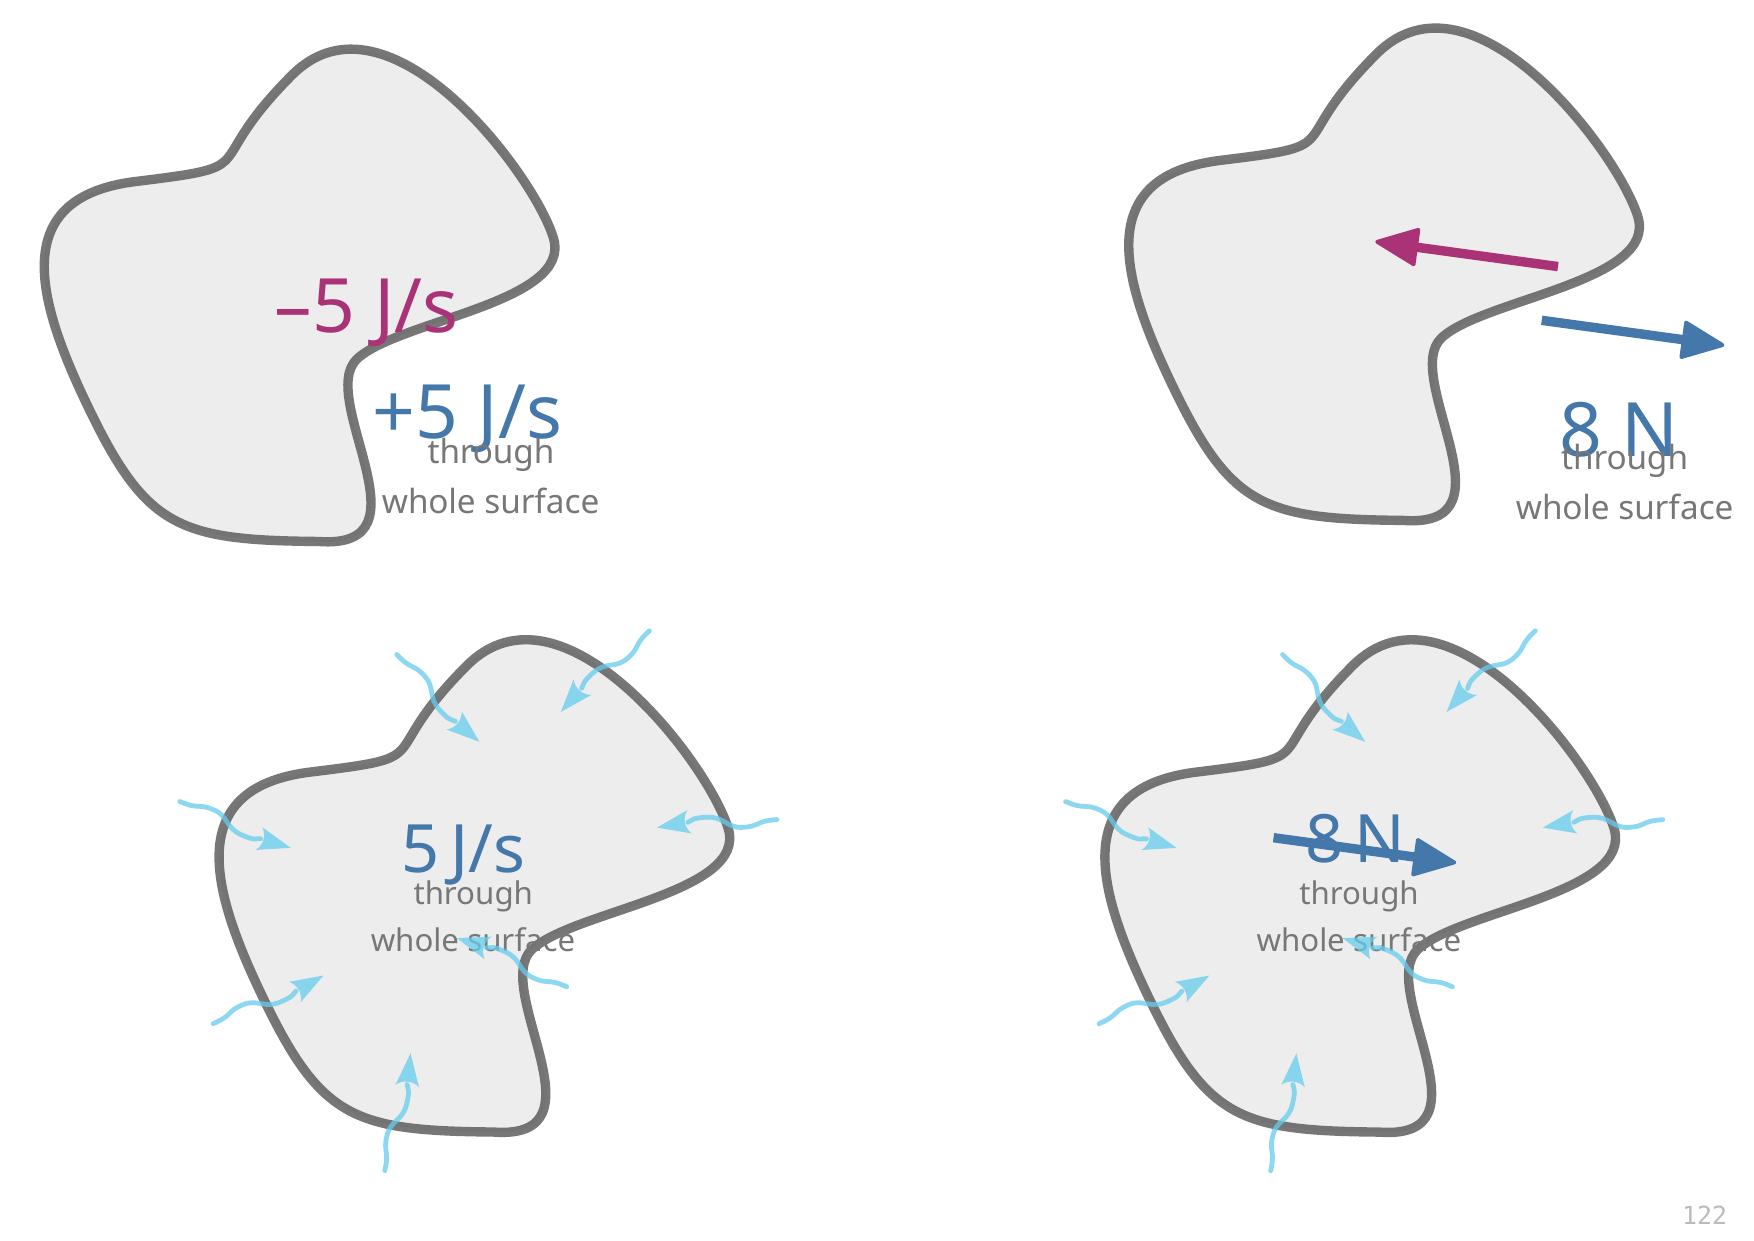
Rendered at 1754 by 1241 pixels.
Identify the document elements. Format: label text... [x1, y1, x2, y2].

text_box through whole surface [367, 416, 602, 505]
text_box [1415, 943, 1423, 949]
text_box +5 J/s [357, 340, 592, 438]
text_box [1128, 28, 1640, 521]
text_box [1373, 943, 1382, 949]
text_box through whole surface [356, 859, 579, 943]
text_box [1104, 639, 1616, 1133]
text_box [219, 639, 730, 1133]
text_box through whole surface [1501, 422, 1736, 511]
text_box –5 J/s [259, 234, 486, 333]
text_box 8 N [1290, 775, 1439, 865]
text_box through whole surface [1241, 859, 1465, 943]
text_box [419, 943, 428, 949]
text_box 8 N [1544, 358, 1693, 422]
text_box [529, 943, 537, 949]
text_box 5 J/s [386, 784, 549, 859]
text_box [1305, 943, 1314, 949]
text_box [44, 49, 555, 542]
text_box [386, 333, 408, 340]
text_box [487, 943, 496, 949]
